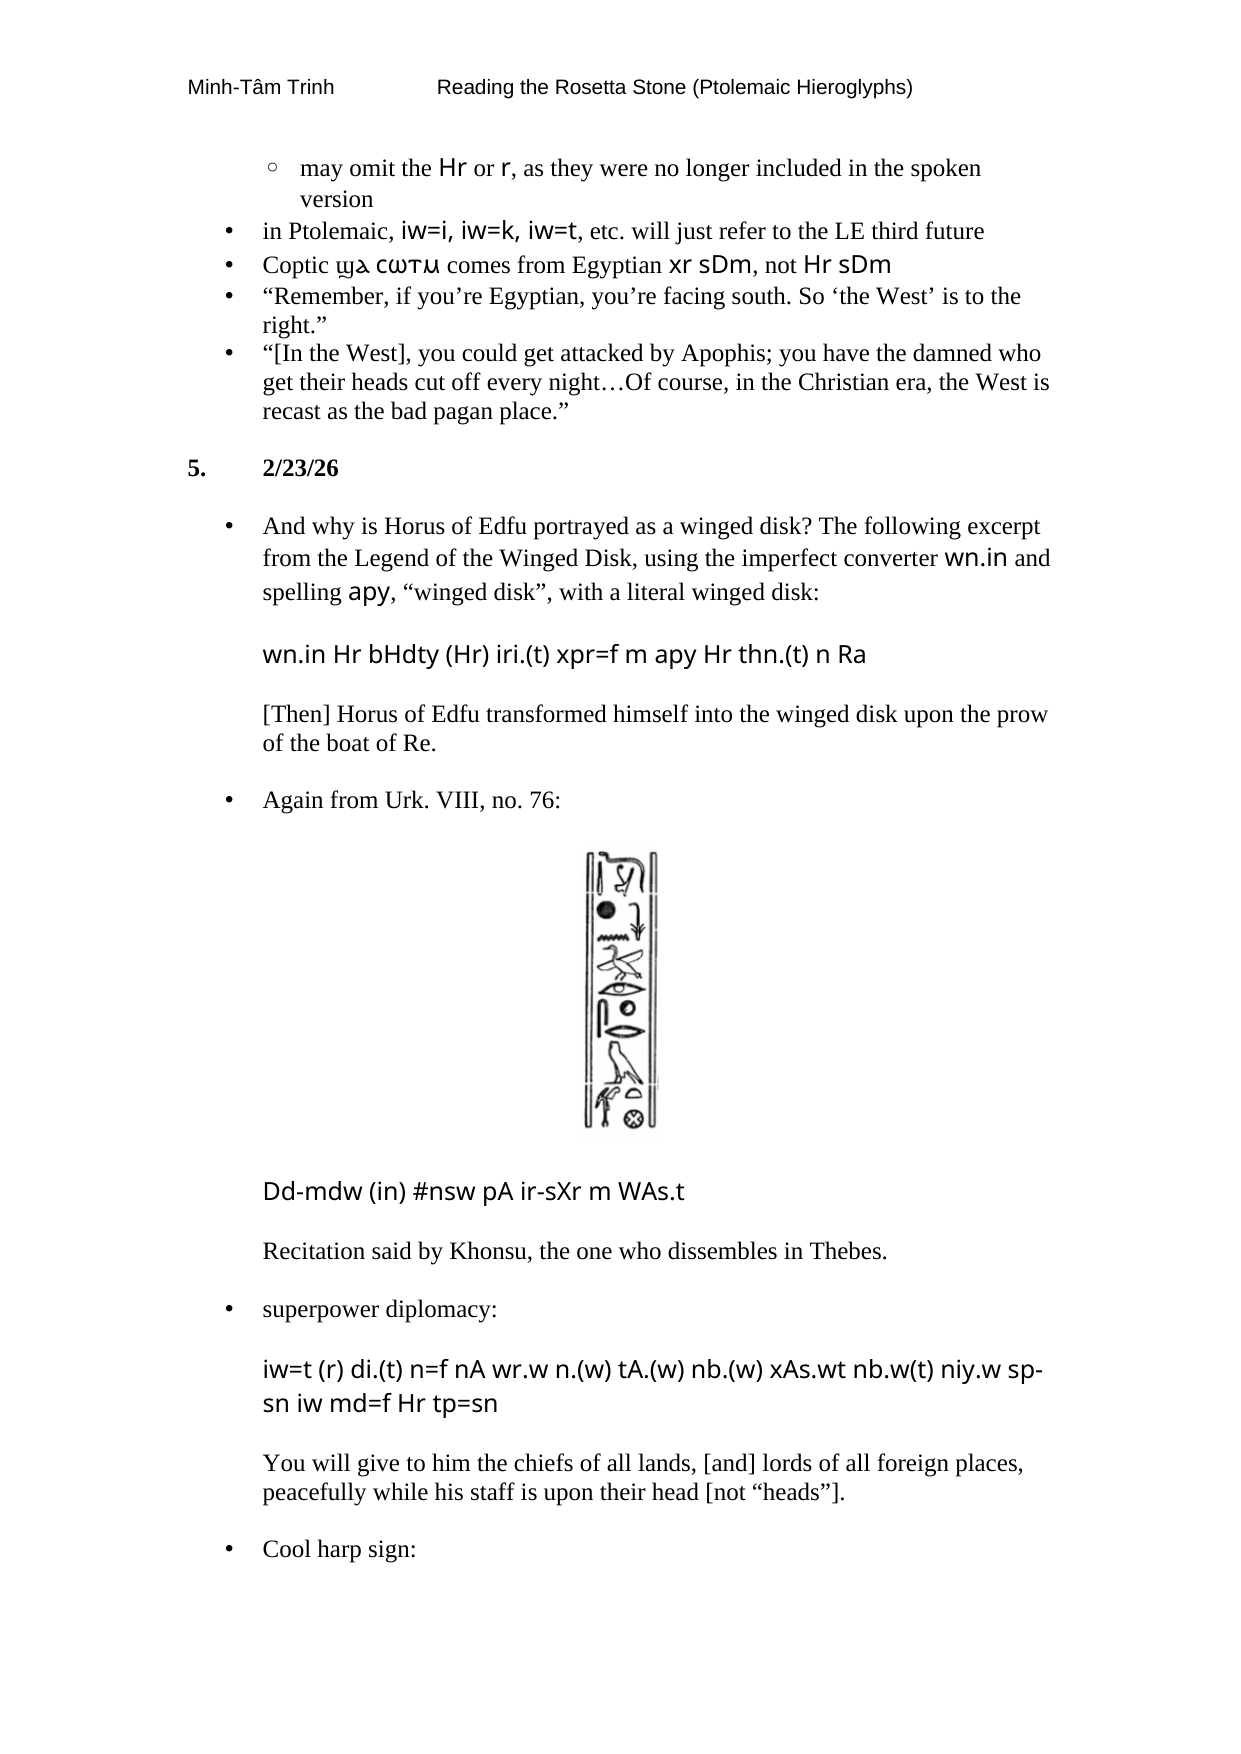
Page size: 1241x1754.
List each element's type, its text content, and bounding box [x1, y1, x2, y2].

list Coptic ϣⲁ ⲥⲱⲧⲙ comes from Egyptian xr sDm, not Hr sDm [225, 247, 1053, 281]
picture [581, 844, 659, 1145]
list superpower diplomacy: iw=t (r) di.(t) n=f nA wr.w n.(w) tA.(w) nb.(w) xAs.wt nb.w(t) niy.w sp-sn iw md=f Hr tp=sn You will give to him the chiefs of all lands, [and] lords of all foreign places, peacefully while his staff is upon their head [not “heads”]. [225, 1294, 1053, 1534]
list in Ptolemaic, iw=i, iw=k, iw=t, etc. will just refer to the LE third future [225, 213, 1053, 247]
list Cool harp sign: [225, 1534, 1053, 1592]
list And why is Horus of Edfu portrayed as a winged disk? The following excerpt from the Legend of the Winged Disk, using the imperfect converter wn.in and spelling apy, “winged disk”, with a literal winged disk: wn.in Hr bHdty (Hr) iri.(t) xpr=f m apy Hr thn.(t) n Ra [Then] Horus of Edfu transformed himself into the winged disk upon the prow of the boat of Re. [225, 511, 1053, 786]
list “Remember, if you’re Egyptian, you’re facing south. So ‘the West’ is to the right.” [225, 281, 1053, 338]
list “[In the West], you could get attacked by Apophis; you have the damned who get their heads cut off every night…Of course, in the Christian era, the West is recast as the bad pagan place.” [225, 338, 1053, 425]
text 5. 2/23/26 [187, 453, 1053, 482]
list may omit the Hr or r, as they were no longer included in the spoken version [262, 150, 1053, 213]
list Again from Urk. VIII, no. 76: Dd-mdw (in) #nsw pA ir-sXr m WAs.t Recitation said by Khonsu, the one who dissembles in Thebes. [225, 786, 1053, 1294]
